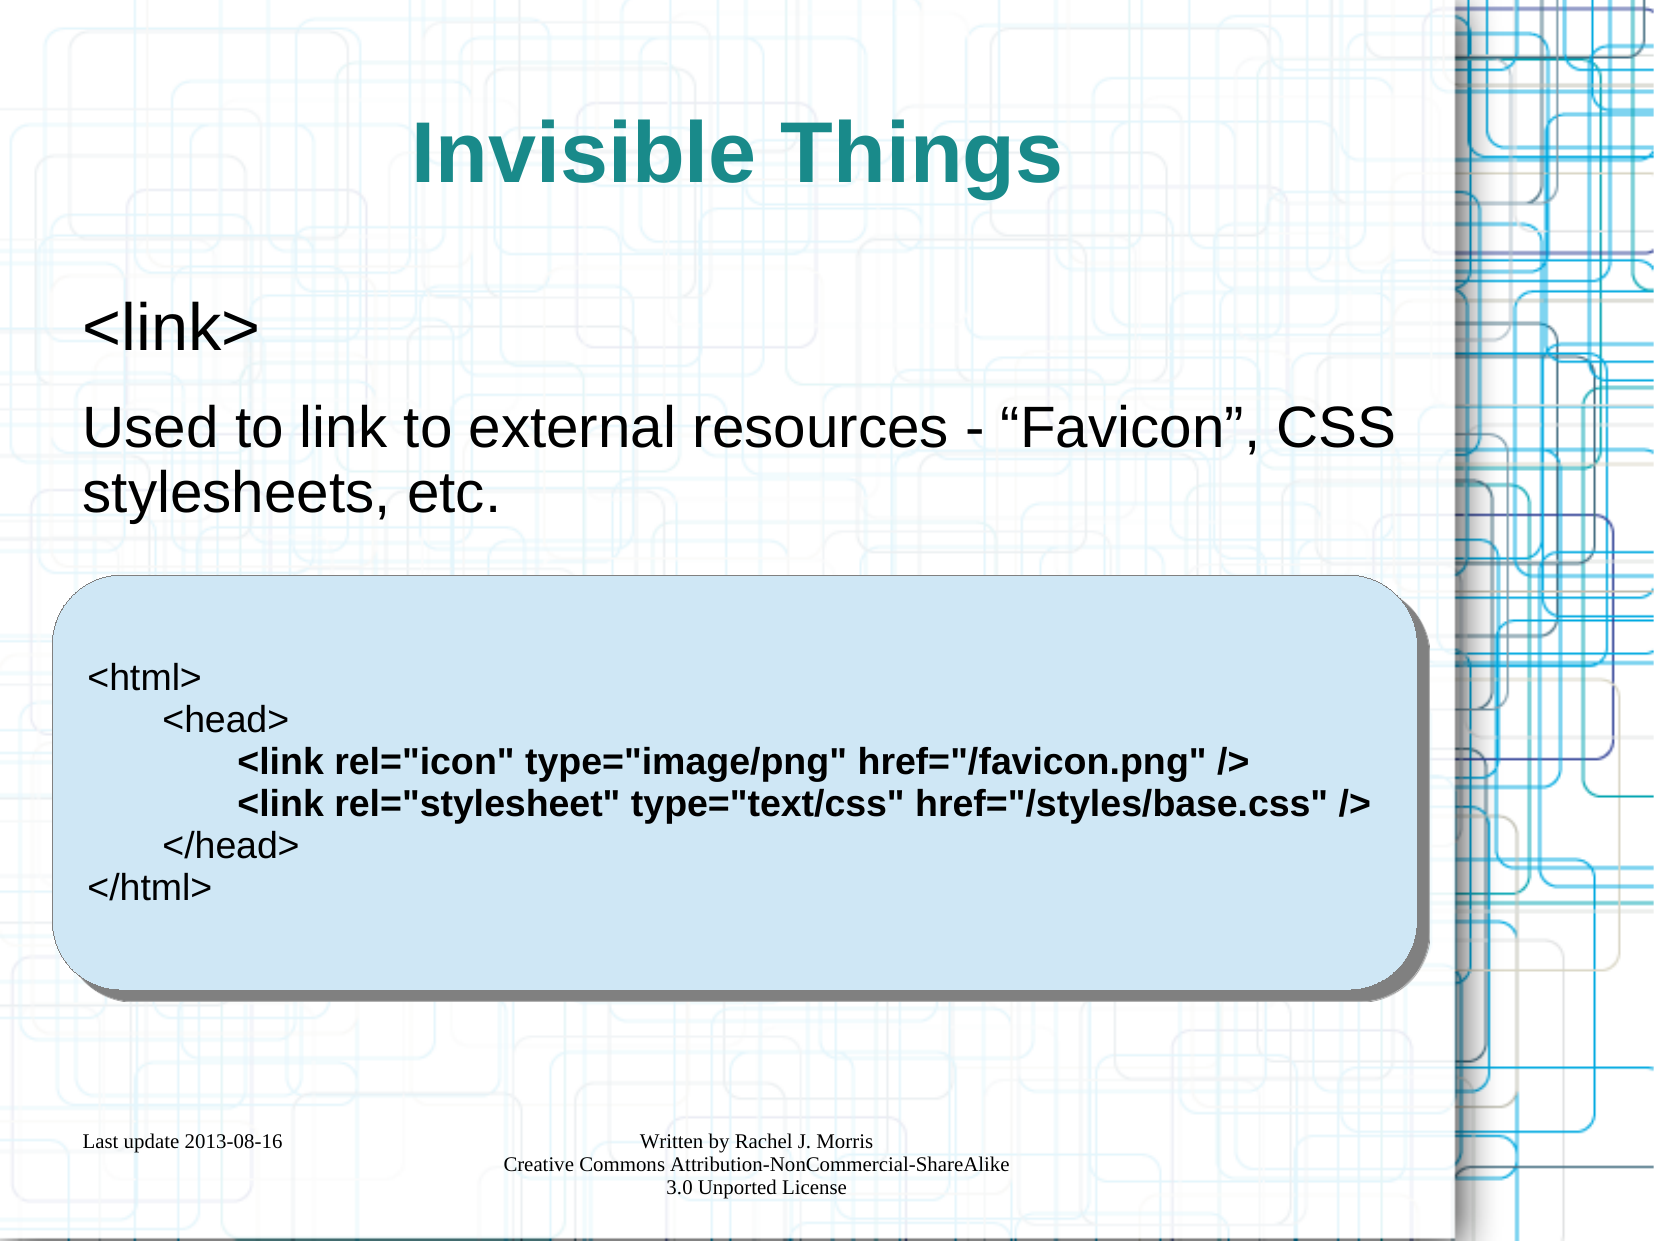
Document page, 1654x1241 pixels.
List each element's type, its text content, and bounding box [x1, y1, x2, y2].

picture [0, 0, 1654, 1241]
list <link> Used to link to external resources - “Favicon”, CSS stylesheets, etc. [82, 290, 1418, 601]
title Invisible Things [59, 49, 1418, 257]
text_box <html> <head> <link rel="icon" type="image/png" href="/favicon.png" /> <link rel="stylesheet" type="text/css" href="/styles/base.css" /> </head> </html> [52, 575, 1418, 991]
